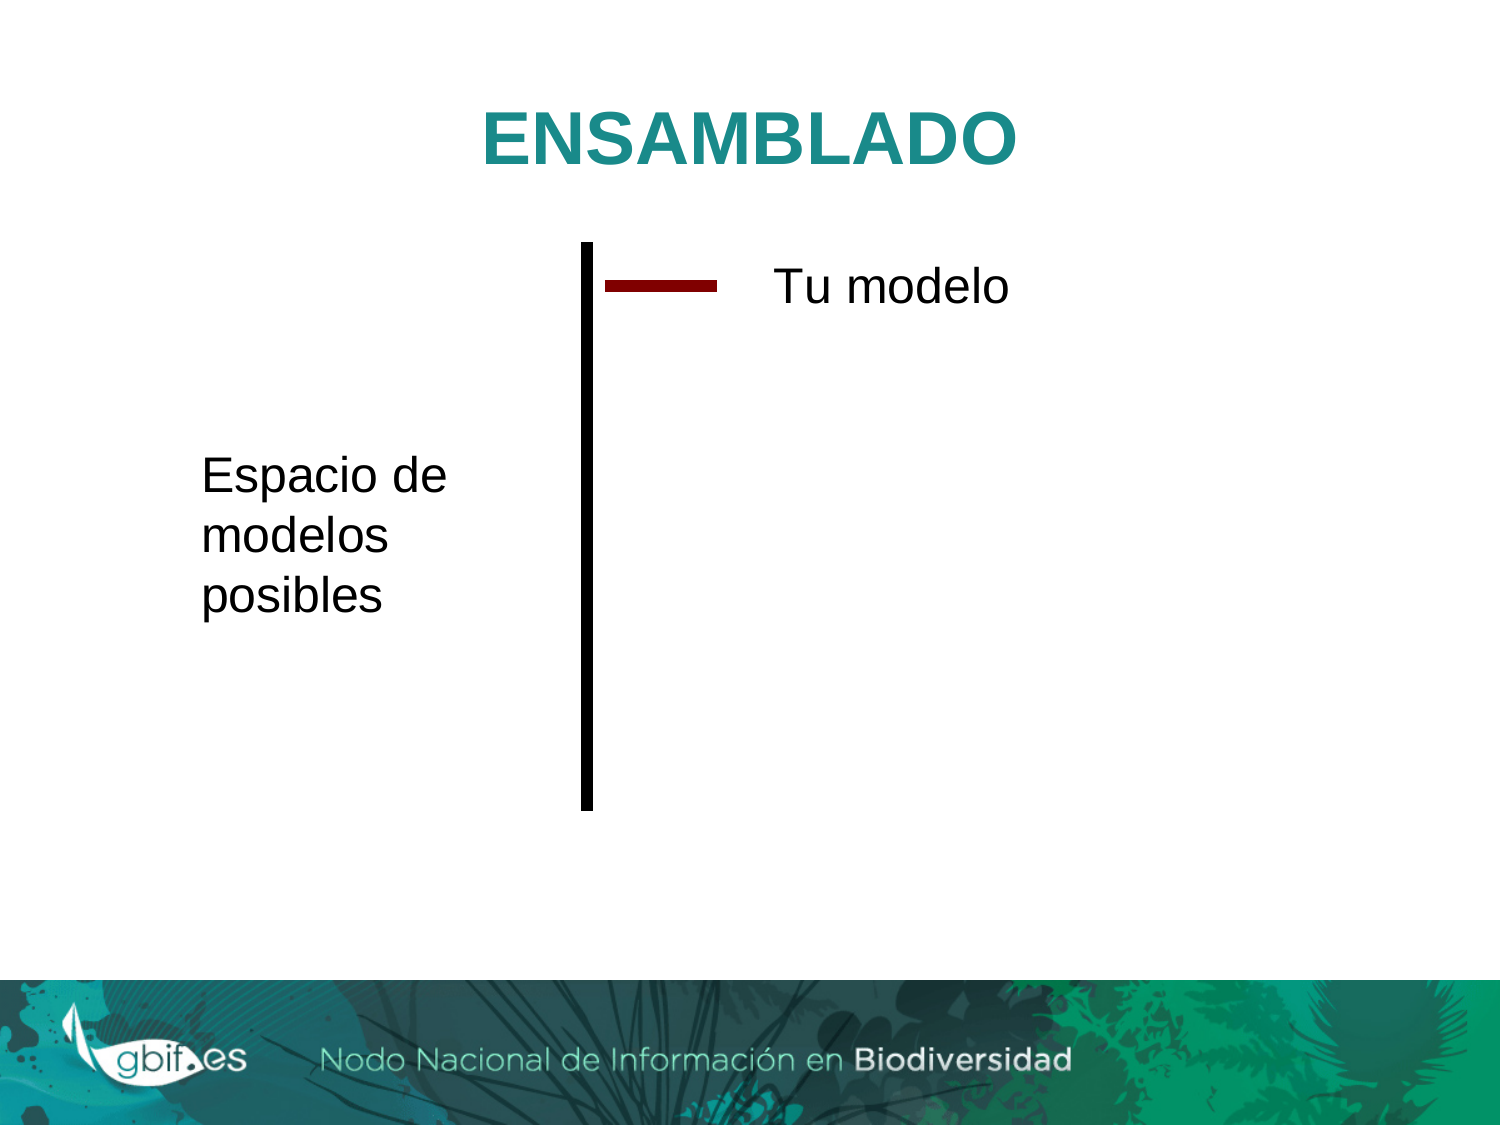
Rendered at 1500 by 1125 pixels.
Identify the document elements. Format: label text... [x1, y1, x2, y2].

title ENSAMBLADO [112, 68, 1388, 209]
text_box Tu modelo [759, 246, 1160, 322]
picture [0, 980, 1500, 1125]
text_box Espacio de modelos posibles [186, 434, 517, 630]
